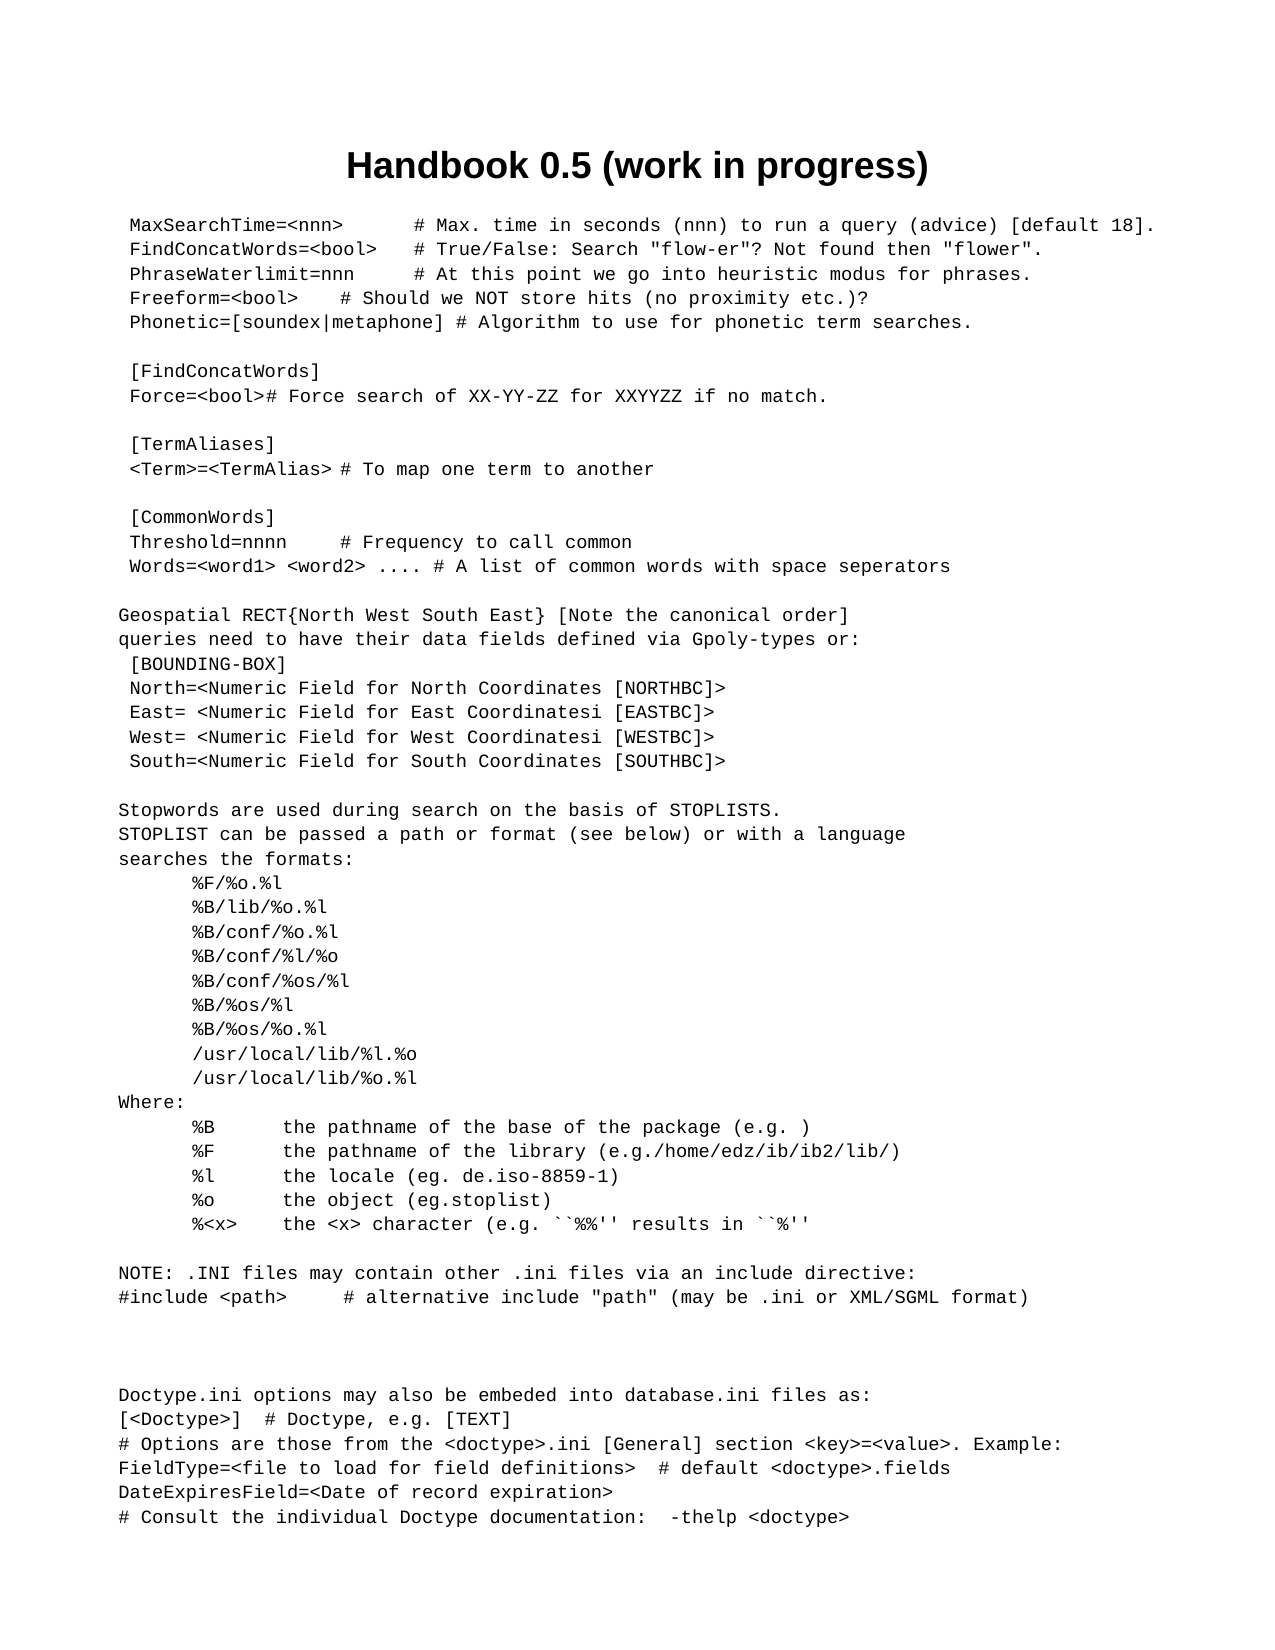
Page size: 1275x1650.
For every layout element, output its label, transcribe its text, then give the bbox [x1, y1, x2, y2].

text %B/conf/%o.%l [118, 923, 1157, 944]
text FindConcatWords=<bool> # True/False: Search "flow-er"? Not found then "flower". [118, 240, 1157, 261]
text South=<Numeric Field for South Coordinates [SOUTHBC]> [118, 752, 1157, 773]
text %B/conf/%os/%l [118, 971, 1157, 993]
text %<x> the <x> character (e.g. ``%%'' results in ``%'' [118, 1215, 1157, 1236]
text %l the locale (eg. de.iso-8859-1) [118, 1166, 1157, 1188]
text [FindConcatWords] [118, 362, 1157, 383]
text Force=<bool> # Force search of XX-YY-ZZ for XXYYZZ if no match. [118, 386, 1157, 408]
text %F the pathname of the library (e.g./home/edz/ib/ib2/lib/) [118, 1142, 1157, 1163]
text Geospatial RECT{North West South East} [Note the canonical order] [118, 606, 1157, 627]
text [TermAliases] [118, 435, 1157, 456]
text Freeform=<bool> # Should we NOT store hits (no proximity etc.)? [118, 289, 1157, 310]
text STOPLIST can be passed a path or format (see below) or with a language [118, 825, 1157, 846]
text DateExpiresField=<Date of record expiration> [118, 1483, 1157, 1504]
text %B/%os/%l [118, 996, 1157, 1017]
text %B/%os/%o.%l [118, 1020, 1157, 1041]
text Threshold=nnnn # Frequency to call common [118, 533, 1157, 554]
text searches the formats: [118, 849, 1157, 871]
text Phonetic=[soundex|metaphone] # Algorithm to use for phonetic term searches. [118, 313, 1157, 334]
text East= <Numeric Field for East Coordinatesi [EASTBC]> [118, 703, 1157, 724]
text [BOUNDING-BOX] [118, 654, 1157, 676]
text [CommonWords] [118, 508, 1157, 529]
text [<Doctype>] # Doctype, e.g. [TEXT] [118, 1410, 1157, 1431]
text Words=<word1> <word2> .... # A list of common words with space seperators [118, 557, 1157, 578]
text Stopwords are used during search on the basis of STOPLISTS. [118, 801, 1157, 822]
text Doctype.ini options may also be embeded into database.ini files as: [118, 1386, 1157, 1407]
text /usr/local/lib/%o.%l [118, 1069, 1157, 1090]
text %F/%o.%l [118, 874, 1157, 895]
text queries need to have their data fields defined via Gpoly-types or: [118, 630, 1157, 651]
text %B/lib/%o.%l [118, 898, 1157, 919]
text /usr/local/lib/%l.%o [118, 1044, 1157, 1066]
text <Term>=<TermAlias> # To map one term to another [118, 459, 1157, 481]
text # Consult the individual Doctype documentation: -thelp <doctype> [118, 1508, 1157, 1529]
text %o the object (eg.stoplist) [118, 1191, 1157, 1212]
text West= <Numeric Field for West Coordinatesi [WESTBC]> [118, 728, 1157, 749]
text FieldType=<file to load for field definitions> # default <doctype>.fields [118, 1459, 1157, 1480]
text NOTE: .INI files may contain other .ini files via an include directive: [118, 1264, 1157, 1285]
text %B the pathname of the base of the package (e.g. ) [118, 1118, 1157, 1139]
text #include <path> # alternative include "path" (may be .ini or XML/SGML format) [118, 1288, 1157, 1309]
text # Options are those from the <doctype>.ini [General] section <key>=<value>. Example: [118, 1434, 1157, 1456]
text PhraseWaterlimit=nnn # At this point we go into heuristic modus for phrases. [118, 264, 1157, 286]
text Where: [118, 1093, 1157, 1114]
text MaxSearchTime=<nnn> # Max. time in seconds (nnn) to run a query (advice) [default 18]. [118, 216, 1157, 237]
text %B/conf/%l/%o [118, 947, 1157, 968]
text North=<Numeric Field for North Coordinates [NORTHBC]> [118, 679, 1157, 700]
